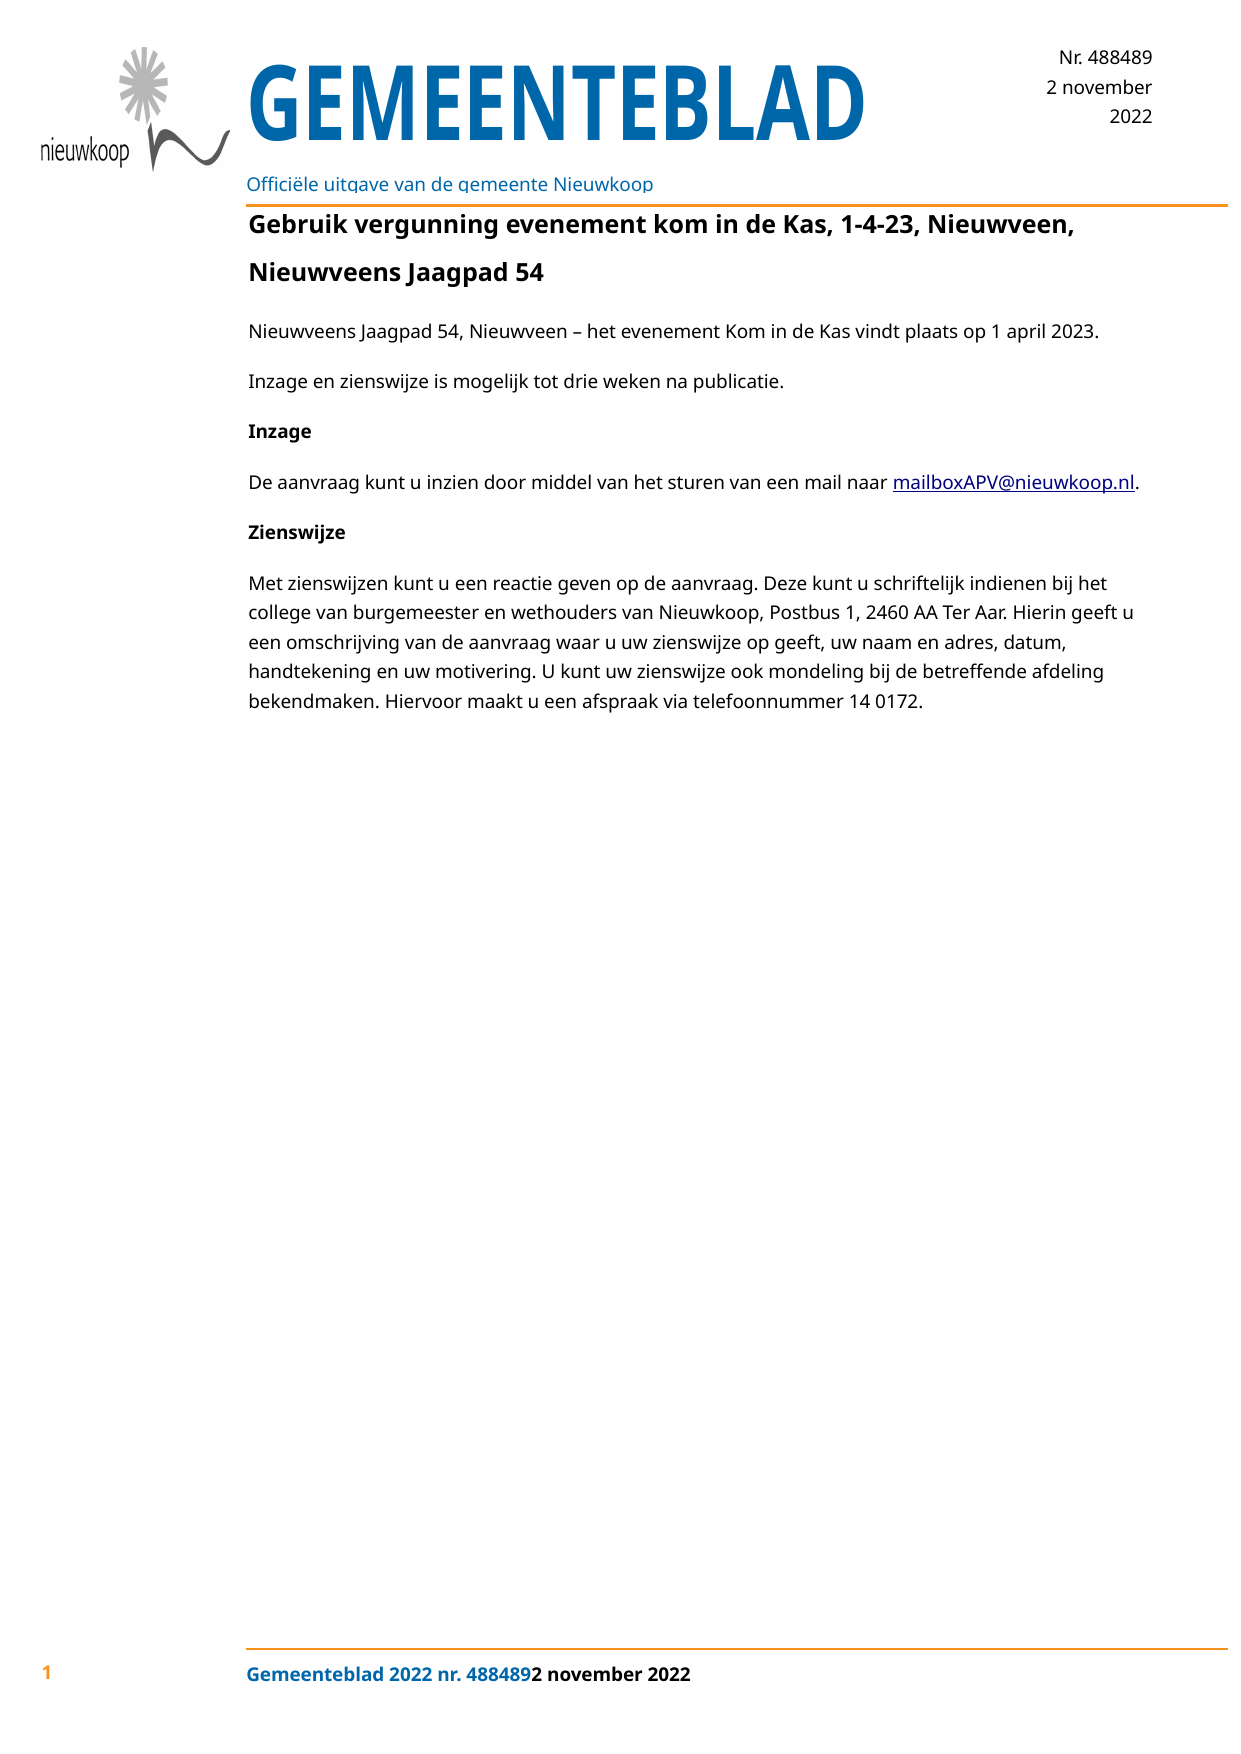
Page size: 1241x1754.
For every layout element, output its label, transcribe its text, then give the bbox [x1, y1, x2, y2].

text Inzage [248, 419, 1152, 444]
text Gebruik vergunning evenement kom in de Kas, 1-4-23, Nieuwveen, Nieuwveens Jaagpad 54 [248, 207, 1152, 288]
text Nieuwveens Jaagpad 54, Nieuwveen – het evenement Kom in de Kas vindt plaats op 1 april 2023. [248, 318, 1152, 344]
text De aanvraag kunt u inzien door middel van het sturen van een mail naar mailboxAPV@nieuwkoop.nl. [248, 469, 1152, 495]
text Zienswijze [248, 519, 1152, 545]
text Inzage en zienswijze is mogelijk tot drie weken na publicatie. [248, 368, 1152, 394]
text Met zienswijzen kunt u een reactie geven op de aanvraag. Deze kunt u schriftelijk indienen bij het college van burgemeester en wethouders van Nieuwkoop, Postbus 1, 2460 AA Ter Aar. Hierin geeft u een omschrijving van de aanvraag waar u uw zienswijze op geeft, uw naam en adres, datum, handtekening en uw motivering. U kunt uw zienswijze ook mondeling bij de betreffende afdeling bekendmaken. Hiervoor maakt u een afspraak via telefoonnummer 14 0172. [248, 570, 1152, 714]
picture [41, 47, 231, 172]
